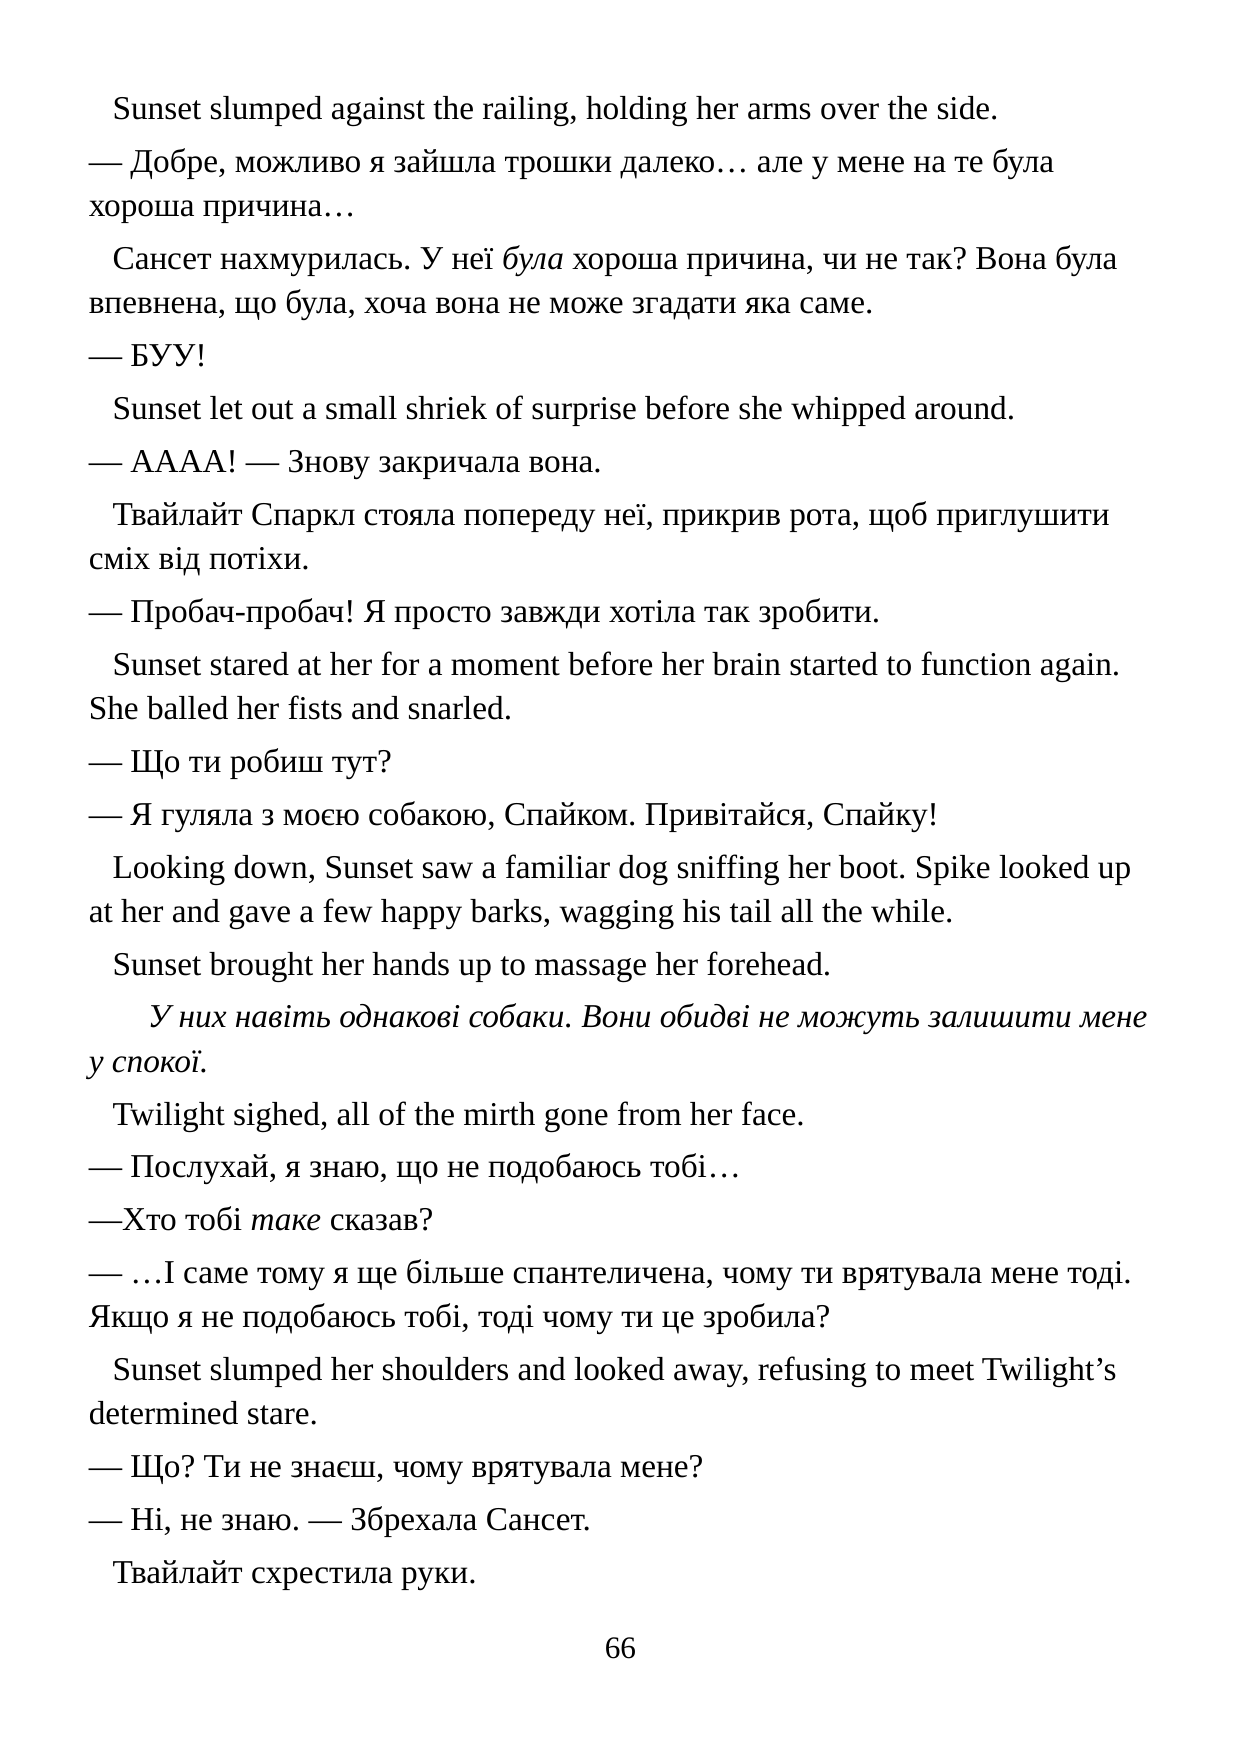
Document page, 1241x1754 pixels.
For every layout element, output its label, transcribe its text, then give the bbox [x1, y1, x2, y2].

text — Послухай, я знаю, що не подобаюсь тобі… [88, 1147, 1152, 1185]
text — Добре, можливо я зайшла трошки далеко… але у мене на те була хороша причина… [88, 141, 1152, 224]
text Looking down, Sunset saw a familiar dog sniffing her boot. Spike looked up at her and gave a few happy barks, wagging his tail all the while. [88, 847, 1152, 929]
text — АААА! — Знову закричала вона. [88, 441, 1152, 479]
text Twilight sighed, all of the mirth gone from her face. [88, 1094, 1152, 1132]
text Sunset slumped against the railing, holding her arms over the side. [88, 88, 1152, 127]
text У них навіть однакові собаки. Вони обидві не можуть залишити мене у спокої. [88, 997, 1152, 1079]
text — Що? Ти не знаєш, чому врятувала мене? [88, 1446, 1152, 1485]
text Sunset brought her hands up to massage her forehead. [88, 944, 1152, 982]
text Твайлайт Спаркл стояла попереду неї, прикрив рота, щоб приглушити сміх від потіхи. [88, 494, 1152, 577]
text Sunset stared at her for a moment before her brain started to function again. She balled her fists and snarled. [88, 644, 1152, 726]
text — БУУ! [88, 335, 1152, 374]
text — Я гуляла з моєю собакою, Спайком. Привітайся, Спайку! [88, 794, 1152, 832]
text Sunset let out a small shriek of surprise before she whipped around. [88, 388, 1152, 427]
text —Хто тобі таке сказав? [88, 1199, 1152, 1238]
text Твайлайт схрестила руки. [88, 1552, 1152, 1591]
text — …І саме тому я ще більше спантеличена, чому ти врятувала мене тоді. Якщо я не подобаюсь тобі, тоді чому ти це зробила? [88, 1252, 1152, 1335]
text Сансет нахмурилась. У неї була хороша причина, чи не так? Вона була впевнена, що була, хоча вона не може згадати яка саме. [88, 238, 1152, 321]
text Sunset slumped her shoulders and looked away, refusing to meet Twilight’s determined stare. [88, 1349, 1152, 1432]
text — Пробач-пробач! Я просто завжди хотіла так зробити. [88, 591, 1152, 629]
text — Ні, не знаю. — Збрехала Сансет. [88, 1499, 1152, 1538]
text — Що ти робиш тут? [88, 741, 1152, 779]
